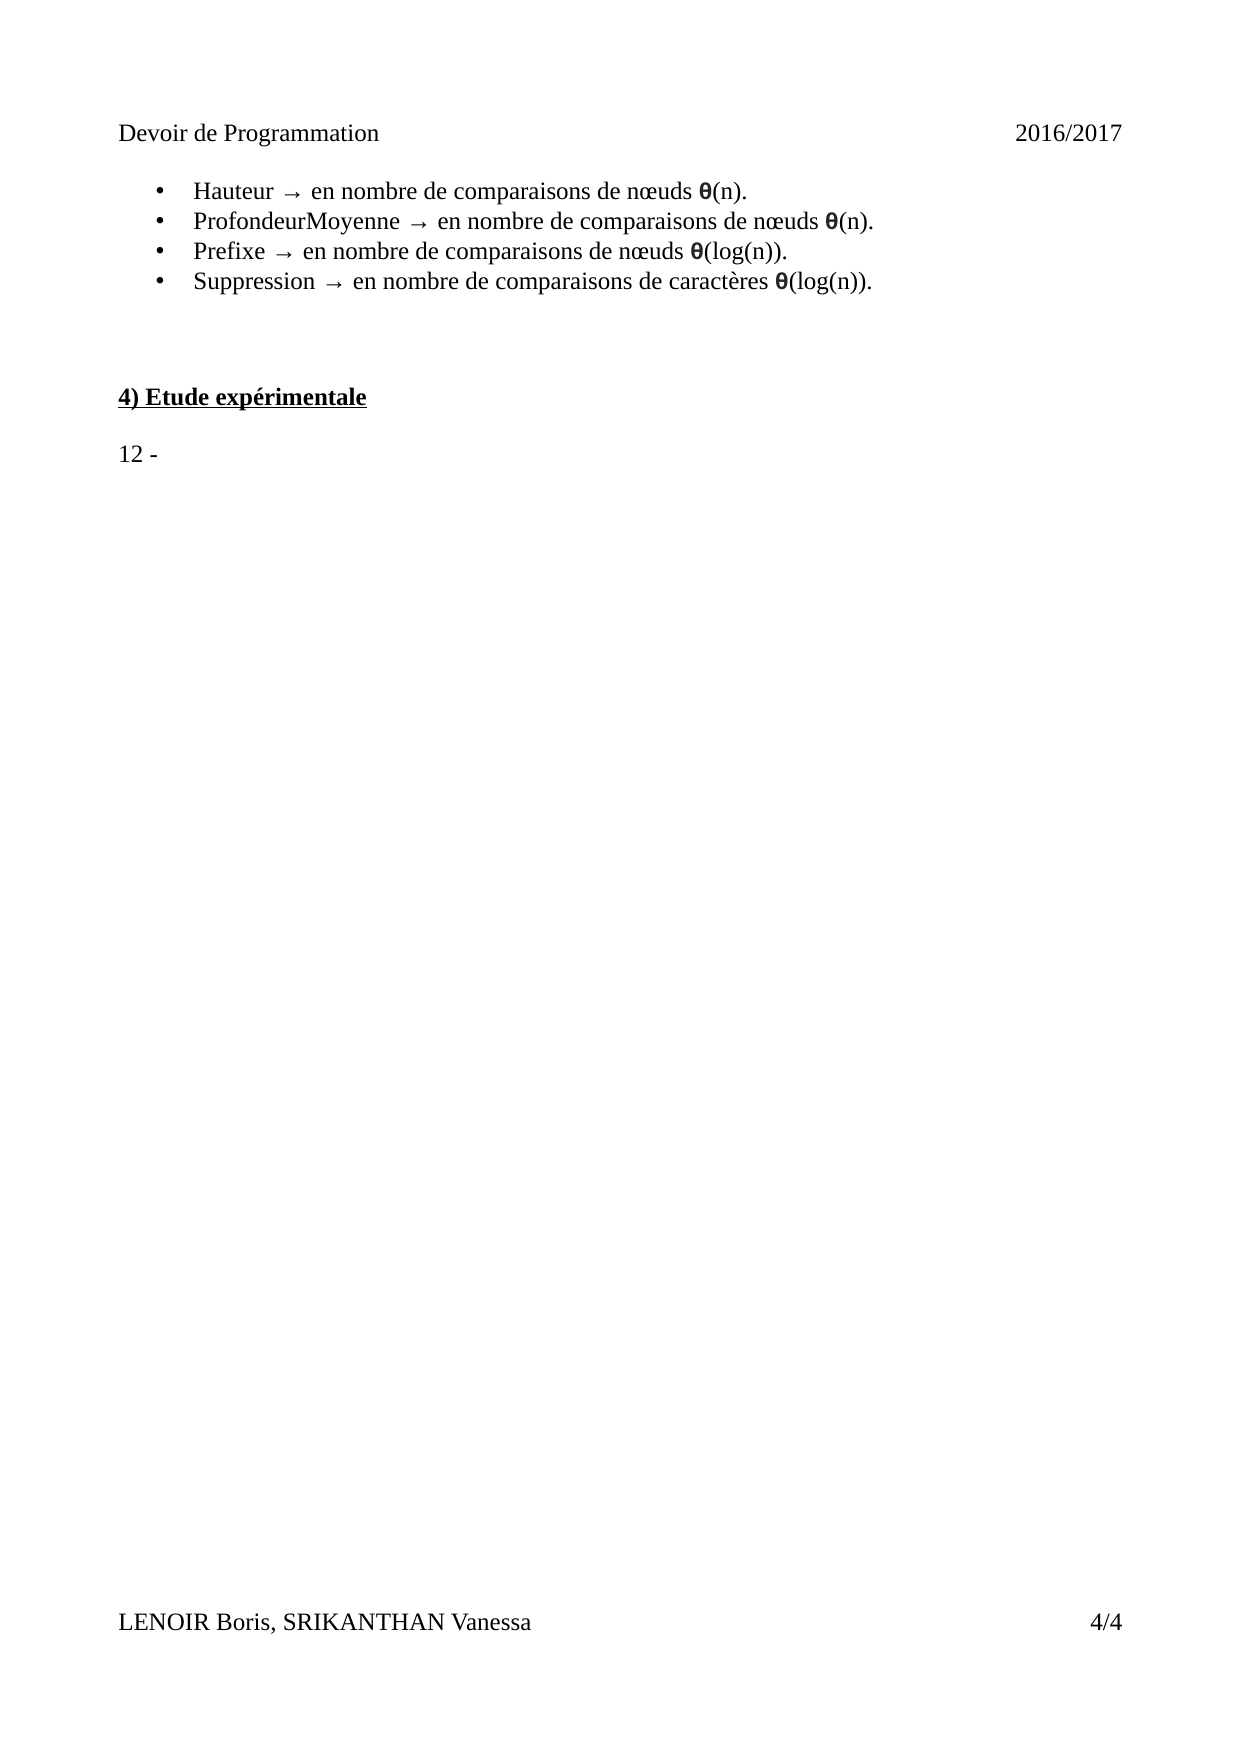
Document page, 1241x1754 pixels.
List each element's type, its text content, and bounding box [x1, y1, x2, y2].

text 12 - [118, 439, 1122, 468]
list Prefixe → en nombre de comparaisons de nœuds θ(log(n)). [156, 236, 1122, 266]
text 4) Etude expérimentale [118, 382, 1122, 411]
list Hauteur → en nombre de comparaisons de nœuds θ(n). [156, 176, 1122, 206]
list ProfondeurMoyenne → en nombre de comparaisons de nœuds θ(n). [156, 206, 1122, 236]
list Suppression → en nombre de comparaisons de caractères θ(log(n)). [156, 266, 1122, 324]
